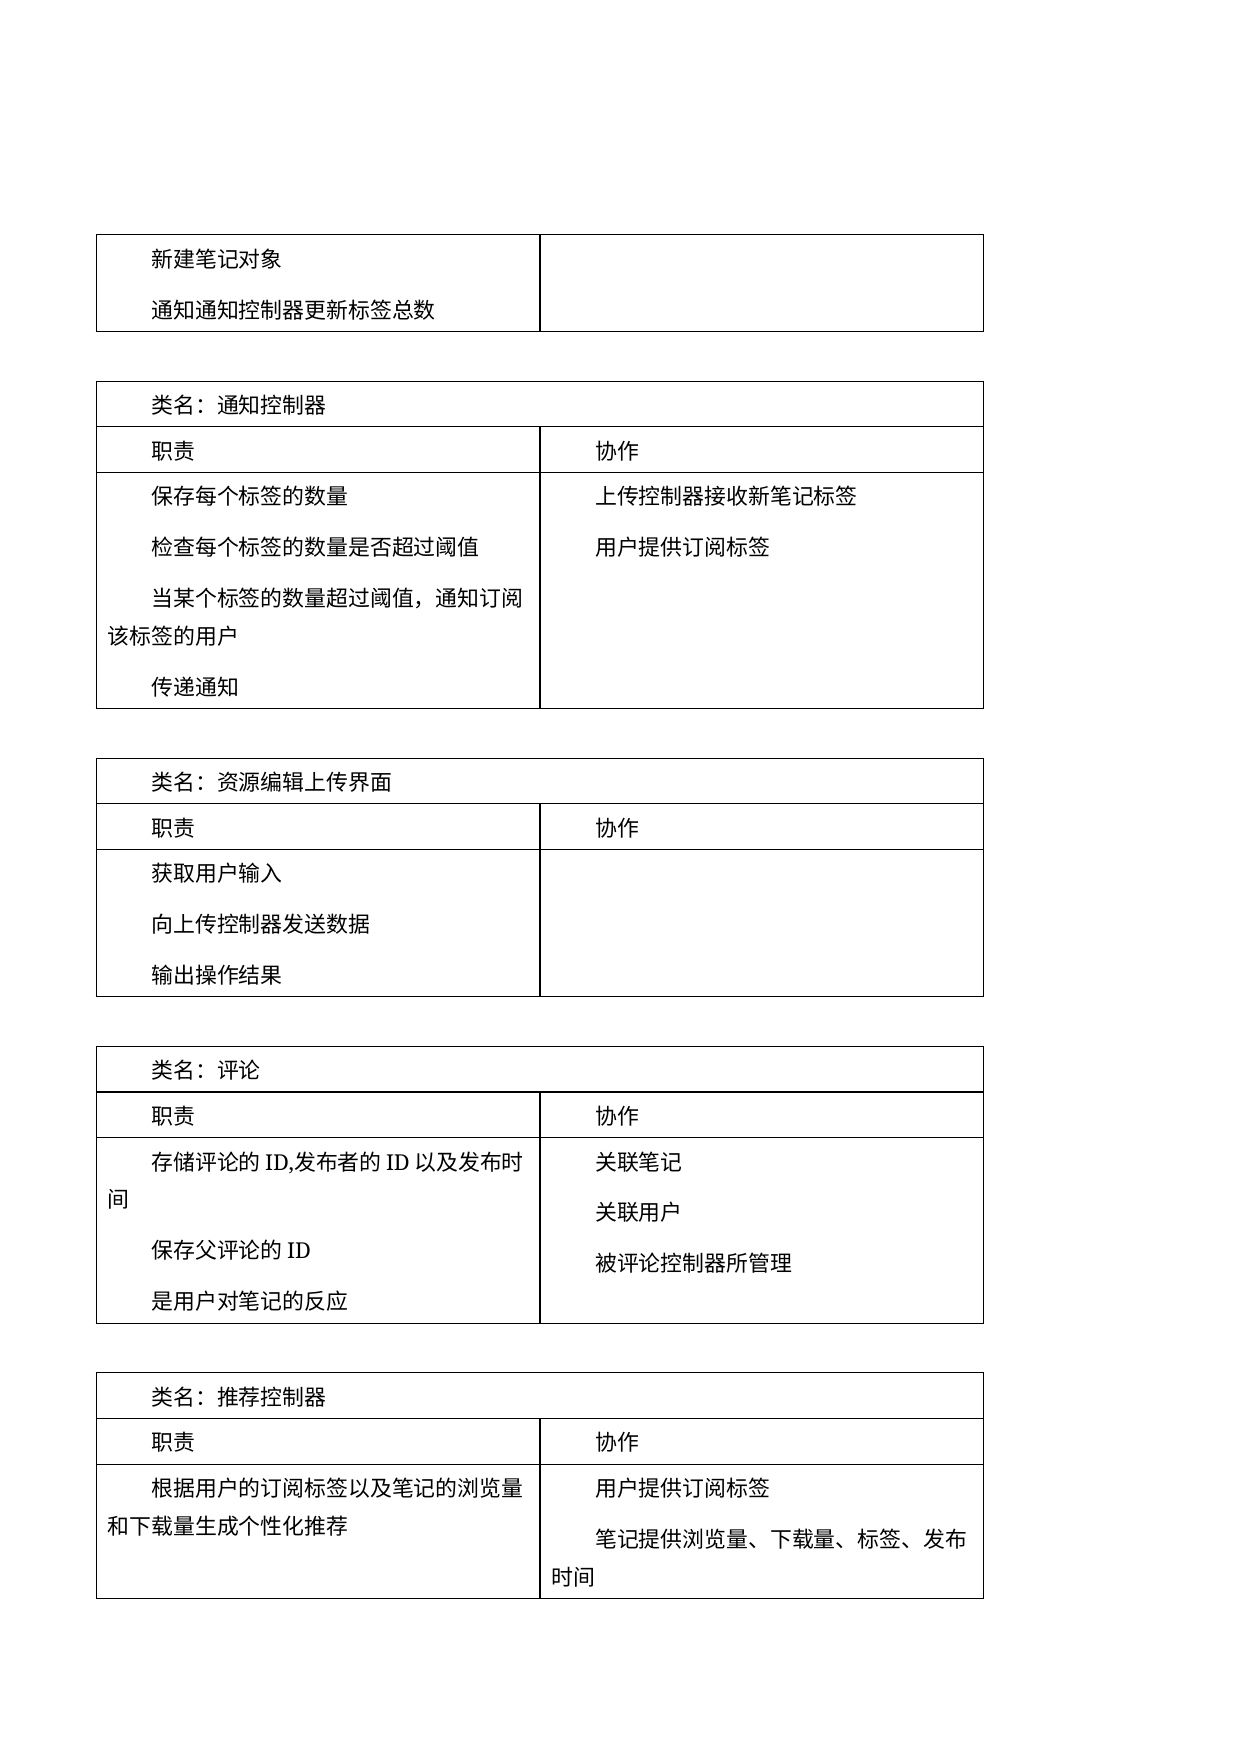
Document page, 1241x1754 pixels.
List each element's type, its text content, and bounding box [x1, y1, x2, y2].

table_cell 协作 [541, 427, 983, 472]
table_cell 职责 [97, 427, 539, 472]
table_cell 协作 [541, 804, 983, 849]
table_cell 协作 [541, 1419, 983, 1463]
table_cell 职责 [97, 1419, 539, 1463]
table_cell 关联笔记 关联用户 被评论控制器所管理 [541, 1138, 983, 1322]
table_cell 根据用户的订阅标签以及笔记的浏览量和下载量生成个性化推荐 [97, 1465, 539, 1598]
table_cell [541, 235, 983, 331]
table_cell 保存每个标签的数量 检查每个标签的数量是否超过阈值 当某个标签的数量超过阈值，通知订阅该标签的用户 传递通知 [97, 473, 539, 708]
table_cell 存储评论的ID,发布者的ID以及发布时间 保存父评论的ID 是用户对笔记的反应 [97, 1138, 539, 1322]
table_cell 协作 [541, 1093, 983, 1137]
table_cell 上传控制器接收新笔记标签 用户提供订阅标签 [541, 473, 983, 708]
table_cell 职责 [97, 1093, 539, 1137]
table_cell 用户提供订阅标签 笔记提供浏览量、下载量、标签、发布时间 [541, 1465, 983, 1598]
table_header 类名：资源编辑上传界面 [97, 759, 983, 803]
table_cell 职责 [97, 804, 539, 849]
table_cell [541, 850, 983, 996]
table_header 类名：评论 [97, 1047, 983, 1091]
table_cell 新建笔记对象 通知通知控制器更新标签总数 [97, 235, 539, 331]
table_header 类名：推荐控制器 [97, 1373, 983, 1418]
table_cell 获取用户输入 向上传控制器发送数据 输出操作结果 [97, 850, 539, 996]
table_header 类名：通知控制器 [97, 382, 983, 426]
